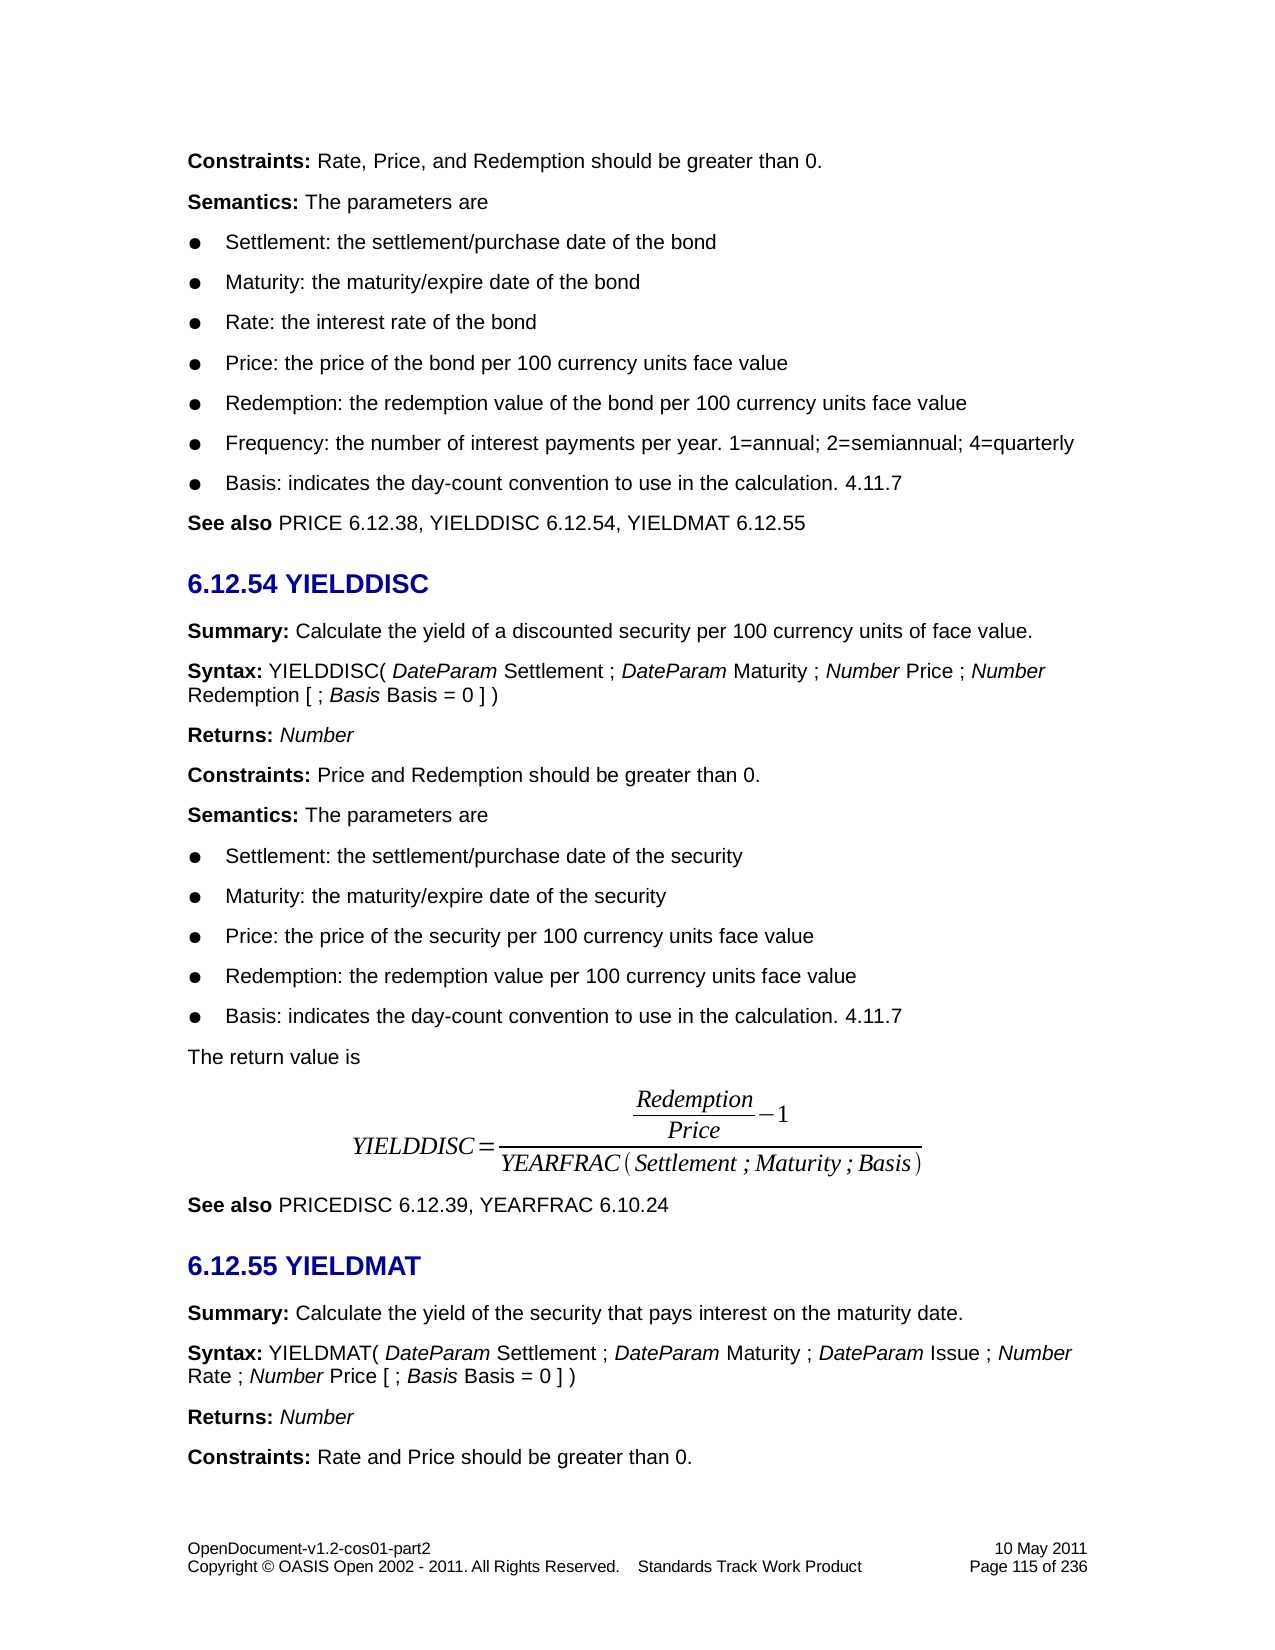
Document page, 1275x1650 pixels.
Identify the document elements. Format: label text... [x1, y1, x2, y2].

list Redemption: the redemption value of the bond per 100 currency units face value [187, 391, 1088, 415]
text Semantics: The parameters are [187, 190, 1088, 214]
list Basis: indicates the day-count convention to use in the calculation. 4.11.7 [187, 472, 1088, 495]
text Syntax: YIELDDISC( DateParam Settlement ; DateParam Maturity ; Number Price ; Number Redemption [ ; Basis Basis = 0 ] ) [187, 660, 1088, 707]
text Constraints: Rate and Price should be greater than 0. [187, 1445, 1088, 1469]
list Frequency: the number of interest payments per year. 1=annual; 2=semiannual; 4=quarterly [187, 431, 1088, 455]
text Constraints: Rate, Price, and Redemption should be greater than 0. [187, 150, 1088, 173]
text Summary: Calculate the yield of the security that pays interest on the maturity date. [187, 1301, 1088, 1325]
list Settlement: the settlement/purchase date of the security [187, 844, 1088, 868]
list Price: the price of the security per 100 currency units face value [187, 924, 1088, 948]
text See also PRICEDISC 6.12.39, YEARFRAC 6.10.24 [187, 1193, 1088, 1217]
list Maturity: the maturity/expire date of the bond [187, 271, 1088, 294]
text Syntax: YIELDMAT( DateParam Settlement ; DateParam Maturity ; DateParam Issue ; Number Rate ; Number Price [ ; Basis Basis = 0 ] ) [187, 1341, 1088, 1388]
list Settlement: the settlement/purchase date of the bond [187, 230, 1088, 254]
subtitle YIELDDISC [187, 569, 1088, 599]
text Constraints: Price and Redemption should be greater than 0. [187, 764, 1088, 787]
list Maturity: the maturity/expire date of the security [187, 884, 1088, 908]
subtitle YIELDMAT [187, 1250, 1088, 1280]
text Returns: Number [187, 1405, 1088, 1429]
list Redemption: the redemption value per 100 currency units face value [187, 965, 1088, 988]
text Returns: Number [187, 723, 1088, 747]
text Semantics: The parameters are [187, 804, 1088, 827]
text See also PRICE 6.12.38, YIELDDISC 6.12.54, YIELDMAT 6.12.55 [187, 512, 1088, 535]
list Rate: the interest rate of the bond [187, 311, 1088, 334]
list Price: the price of the bond per 100 currency units face value [187, 351, 1088, 374]
text Summary: Calculate the yield of a discounted security per 100 currency units of face value. [187, 619, 1088, 643]
list Basis: indicates the day-count convention to use in the calculation. 4.11.7 [187, 1005, 1088, 1028]
text The return value is [187, 1045, 1088, 1069]
